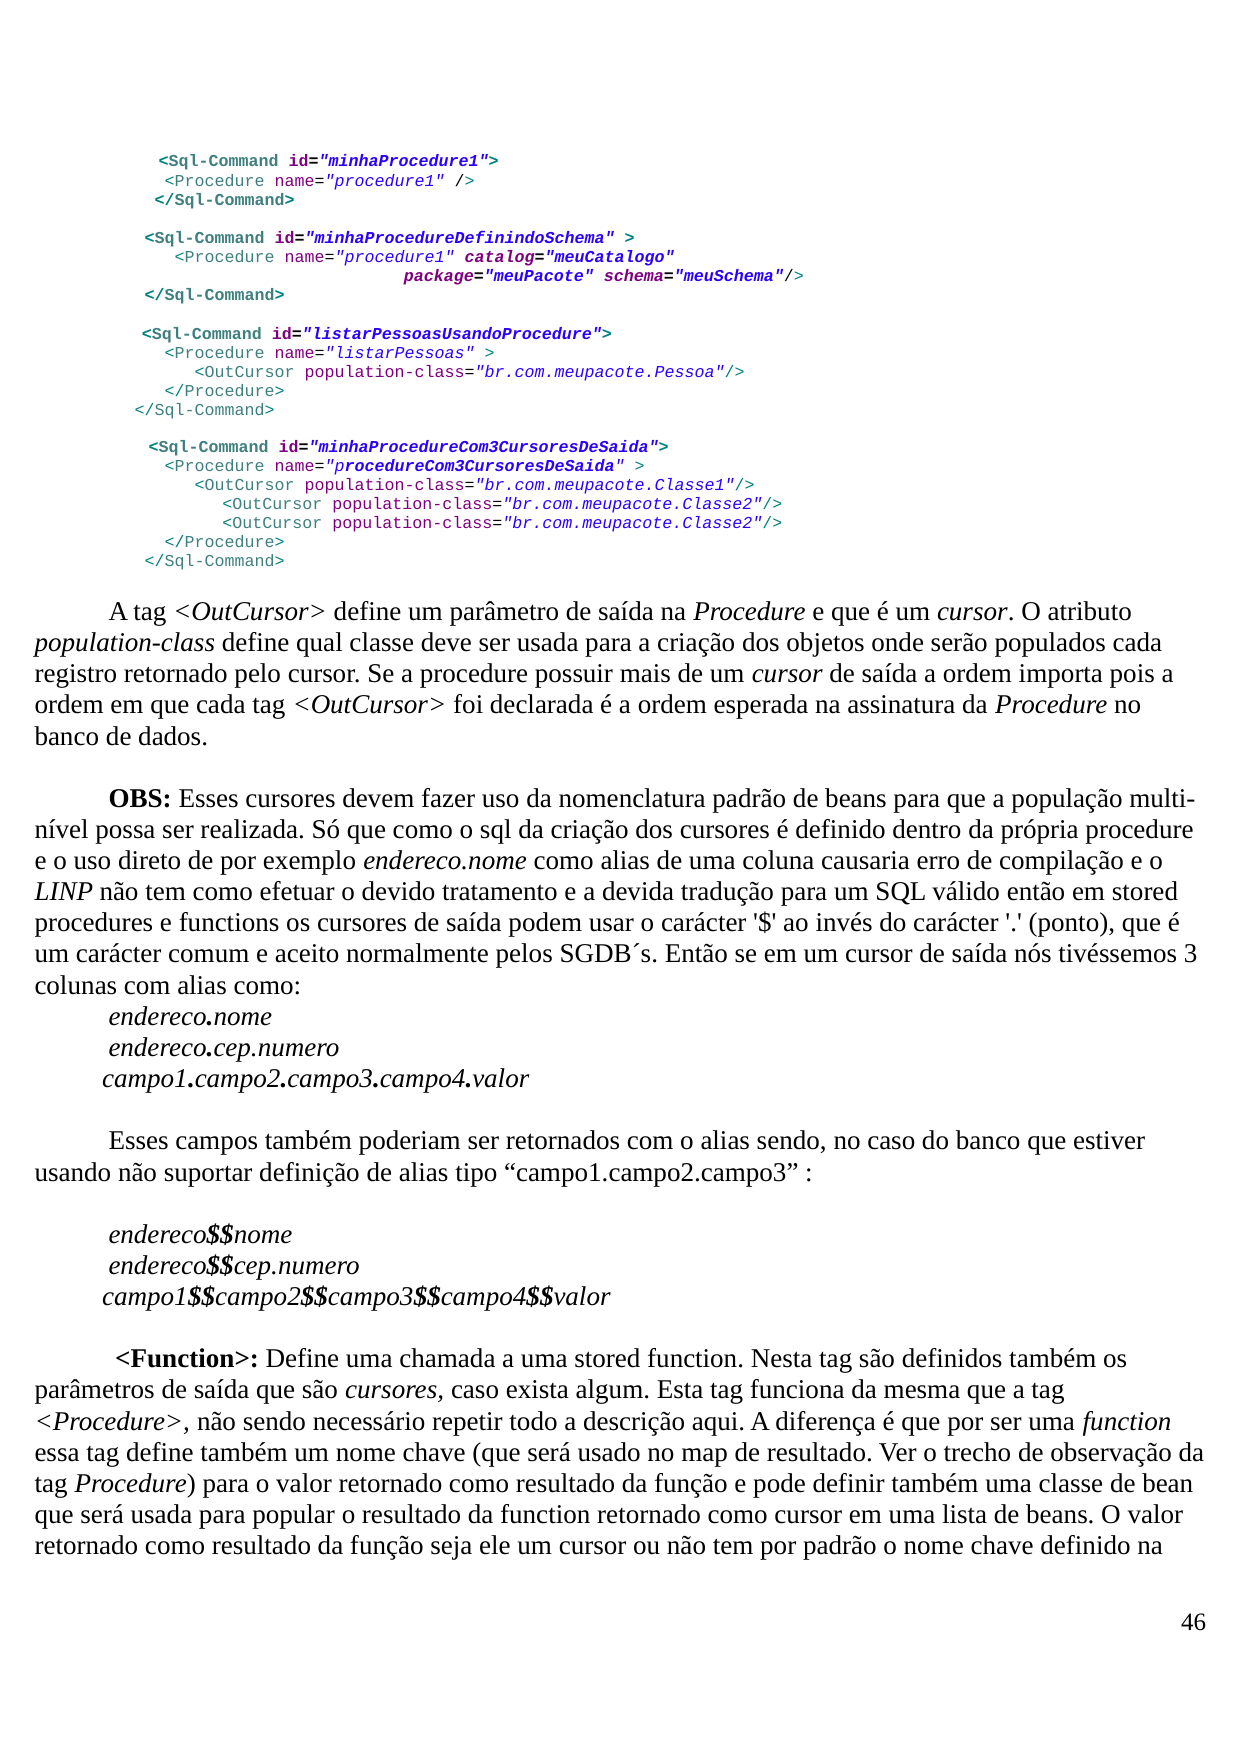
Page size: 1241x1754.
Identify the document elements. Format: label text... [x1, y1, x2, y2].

text </Sql-Command> [34, 552, 1206, 571]
text <OutCursor population-class="br.com.meupacote.Classe1"/> [34, 477, 1206, 496]
text endereco$$cep.numero [34, 1249, 1206, 1280]
text <Procedure name="procedure1" /> [34, 173, 1206, 192]
text </Sql-Command> [34, 192, 1206, 211]
text <Sql-Command id="minhaProcedureDefinindoSchema" > [34, 229, 1206, 248]
text </Sql-Command> [34, 401, 1206, 420]
text <OutCursor population-class="br.com.meupacote.Classe2"/> [34, 514, 1206, 533]
text <Sql-Command id="minhaProcedure1"> [34, 149, 1206, 173]
text package="meuPacote" schema="meuSchema"/> [34, 267, 1206, 286]
text <Function>: Define uma chamada a uma stored function. Nesta tag são definidos também os parâmetros de saída que são cursores, caso exista algum. Esta tag funciona da mesma que a tag <Procedure>, não sendo necessário repetir todo a descrição aqui. A diferença é que por ser uma function essa tag define também um nome chave (que será usado no map de resultado. Ver o trecho de observação da tag Procedure) para o valor retornado como resultado da função e pode definir também uma classe de bean que será usada para popular o resultado da function retornado como cursor em uma lista de beans. O valor retornado como resultado da função seja ele um cursor ou não tem por padrão o nome chave definido na [34, 1342, 1206, 1561]
text <OutCursor population-class="br.com.meupacote.Classe2"/> [34, 496, 1206, 514]
text A tag <OutCursor> define um parâmetro de saída na Procedure e que é um cursor. O atributo population-class define qual classe deve ser usada para a criação dos objetos onde serão populados cada registro retornado pelo cursor. Se a procedure possuir mais de um cursor de saída a ordem importa pois a ordem em que cada tag <OutCursor> foi declarada é a ordem esperada na assinatura da Procedure no banco de dados. [34, 594, 1206, 751]
text endereco.nome [34, 1000, 1206, 1031]
text campo1.campo2.campo3.campo4.valor [34, 1062, 1206, 1093]
text Esses campos também poderiam ser retornados com o alias sendo, no caso do banco que estiver usando não suportar definição de alias tipo “campo1.campo2.campo3” : [34, 1124, 1206, 1187]
text </Sql-Command> [34, 286, 1206, 305]
text <OutCursor population-class="br.com.meupacote.Pessoa"/> [34, 363, 1206, 382]
text <Sql-Command id="minhaProcedureCom3CursoresDeSaida"> [34, 439, 1206, 458]
text </Procedure> [34, 533, 1206, 552]
text OBS: Esses cursores devem fazer uso da nomenclatura padrão de beans para que a população multi-nível possa ser realizada. Só que como o sql da criação dos cursores é definido dentro da própria procedure e o uso direto de por exemplo endereco.nome como alias de uma coluna causaria erro de compilação e o LINP não tem como efetuar o devido tratamento e a devida tradução para um SQL válido então em stored procedures e functions os cursores de saída podem usar o carácter '$' ao invés do carácter '.' (ponto), que é um carácter comum e aceito normalmente pelos SGDB´s. Então se em um cursor de saída nós tivéssemos 3 colunas com alias como: [34, 782, 1206, 1000]
text campo1$$campo2$$campo3$$campo4$$valor [34, 1280, 1206, 1311]
text <Procedure name="listarPessoas" > [34, 345, 1206, 363]
text endereco.cep.numero [34, 1031, 1206, 1062]
text endereco$$nome [34, 1218, 1206, 1249]
text <Procedure name="procedureCom3CursoresDeSaida" > [34, 458, 1206, 477]
text <Procedure name="procedure1" catalog="meuCatalogo" [34, 248, 1206, 267]
text </Procedure> [34, 382, 1206, 401]
text <Sql-Command id="listarPessoasUsandoProcedure"> [34, 324, 1206, 345]
